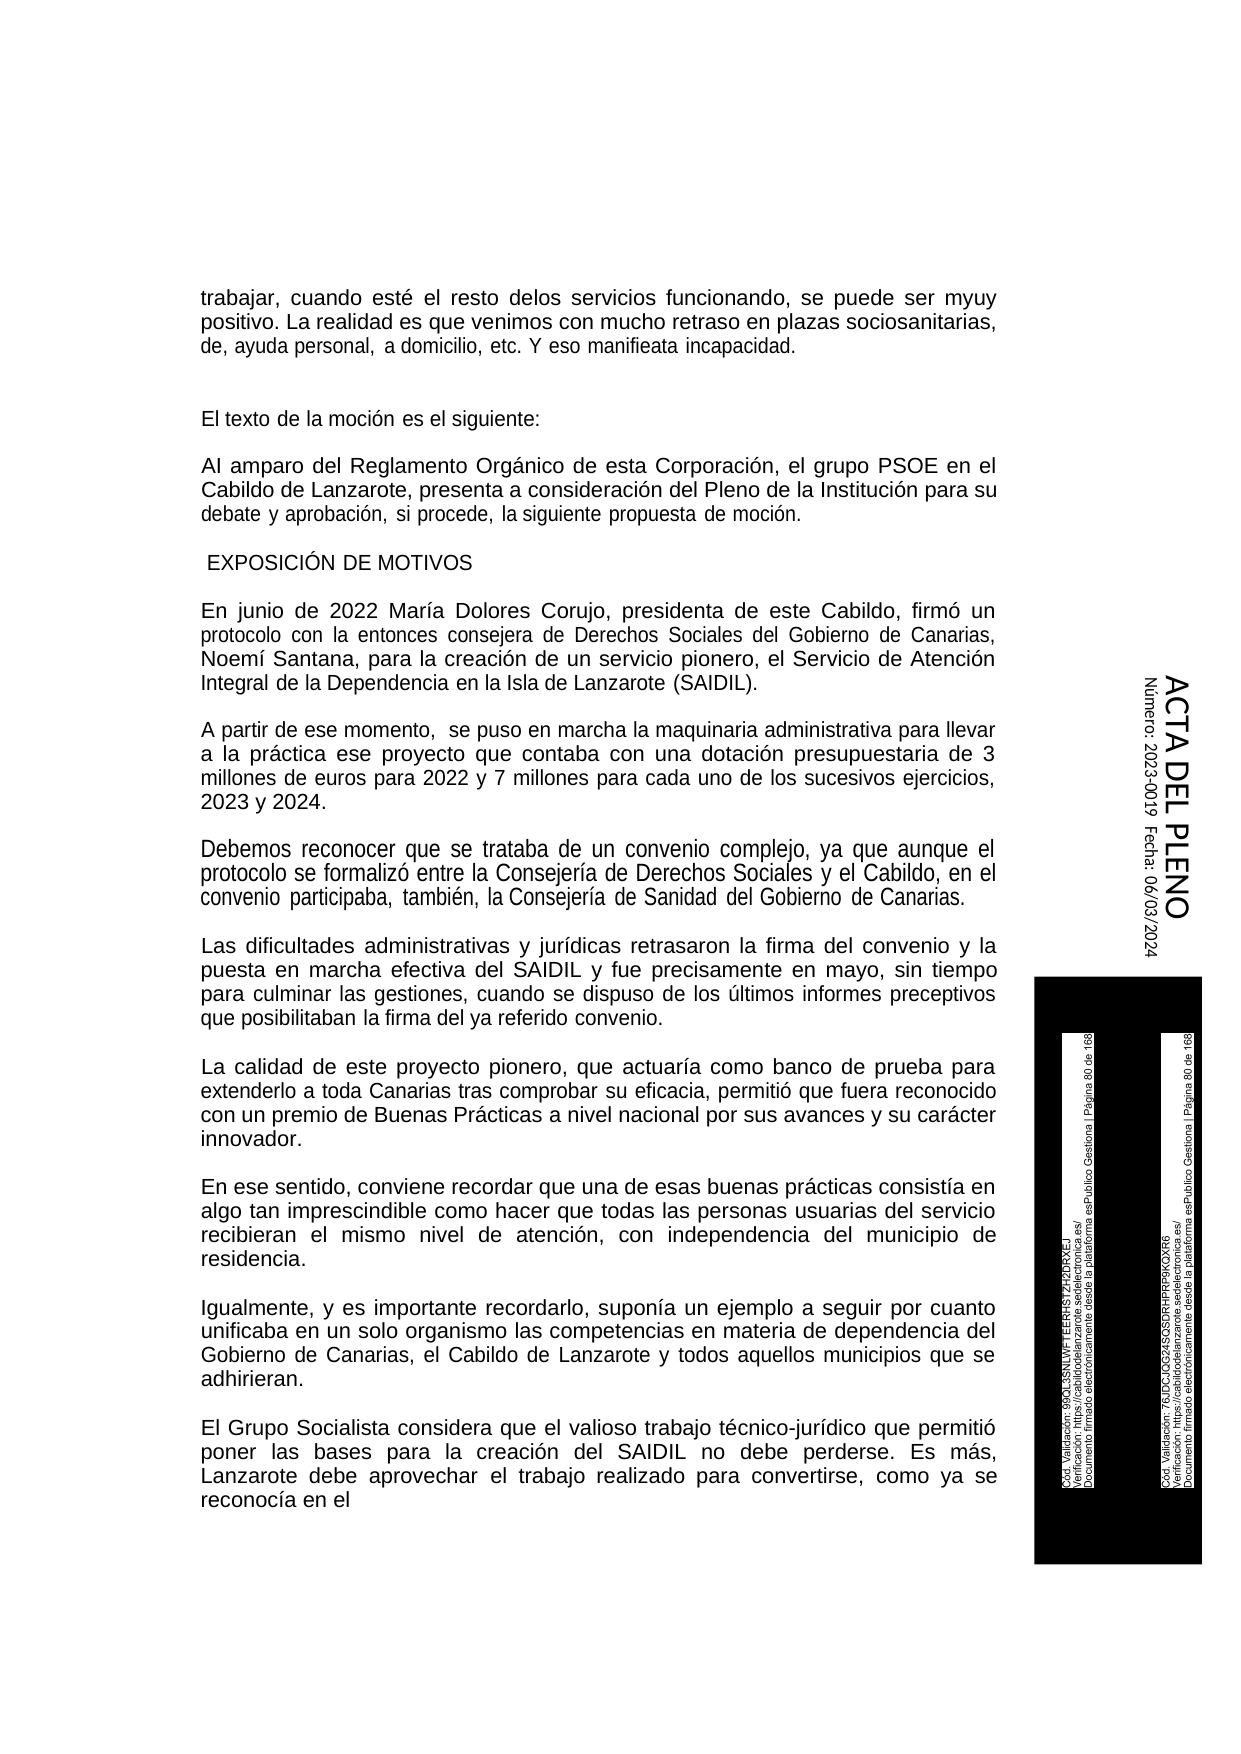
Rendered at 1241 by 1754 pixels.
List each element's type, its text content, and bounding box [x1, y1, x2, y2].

text EXPOSICIÓN DE MOTIVOS [207, 550, 1205, 575]
text La calidad de este proyecto pionero, que actuaría como banco de prueba para extenderlo a toda Canarias tras comprobar su eficacia, permitió que fuera reconocido con un premio de Buenas Prácticas a nivel nacional por sus avances y su carácter innovador. [200, 1055, 997, 1151]
text El Grupo Socialista considera que el valioso trabajo técnico-jurídico que permitió poner las bases para la creación del SAIDIL no debe perderse. Es más, Lanzarote debe aprovechar el trabajo realizado para convertirse, como ya se reconocía en el [200, 1416, 998, 1512]
text El texto de la moción es el siguiente: [201, 406, 1205, 431]
subtitle Debemos reconocer que se trataba de un convenio complejo, ya que aunque el protocolo se formalizó entre la Consejería de Derechos Sociales y el Cabildo, en el convenio participaba, también, la Consejería de Sanidad del Gobierno de Canarias. [200, 839, 996, 911]
picture [1062, 1033, 1094, 1488]
text En junio de 2022 María Dolores Corujo, presidenta de este Cabildo, firmó un protocolo con la entonces consejera de Derechos Sociales del Gobierno de Canarias, Noemí Santana, para la creación de un servicio pionero, el Servicio de Atención Integral de la Dependencia en la Isla de Lanzarote (SAIDIL). [200, 599, 997, 695]
text Las dificultades administrativas y jurídicas retrasaron la firma del convenio y la puesta en marcha efectiva del SAIDIL y fue precisamente en mayo, sin tiempo para culminar las gestiones, cuando se dispuso de los últimos informes preceptivos que posibilitaban la firma del ya referido convenio. [200, 935, 998, 1030]
text Igualmente, y es importante recordarlo, suponía un ejemplo a seguir por cuanto unificaba en un solo organismo las competencias en materia de dependencia del Gobierno de Canarias, el Cabildo de Lanzarote y todos aquellos municipios que se adhirieran. [200, 1296, 997, 1392]
text A partir de ese momento, se puso en marcha la maquinaria administrativa para llevar a la práctica ese proyecto que contaba con una dotación presupuestaria de 3 millones de euros para 2022 y 7 millones para cada uno de los sucesivos ejercicios, 2023 y 2024. [200, 719, 997, 814]
text En ese sentido, conviene recordar que una de esas buenas prácticas consistía en algo tan imprescindible como hacer que todas las personas usuarias del servicio recibieran el mismo nivel de atención, con independencia del municipio de residencia. [201, 1176, 997, 1271]
text AI amparo del Reglamento Orgánico de esta Corporación, el grupo PSOE en el Cabildo de Lanzarote, presenta a consideración del Pleno de la Institución para su debate y aprobación, si procede, la siguiente propuesta de moción. [201, 455, 998, 527]
text ACTA DEL PLENO [1161, 676, 1196, 966]
picture [1161, 1033, 1194, 1488]
text trabajar, cuando esté el resto delos servicios funcionando, se puede ser myuy positivo. La realidad es que venimos con mucho retraso en plazas sociosanitarias, de, ayuda personal, a domicilio, etc. Y eso manifieata incapacidad. [200, 286, 998, 358]
text Número: 2023-0019 Fecha: 06/03/2024 [1142, 677, 1161, 966]
